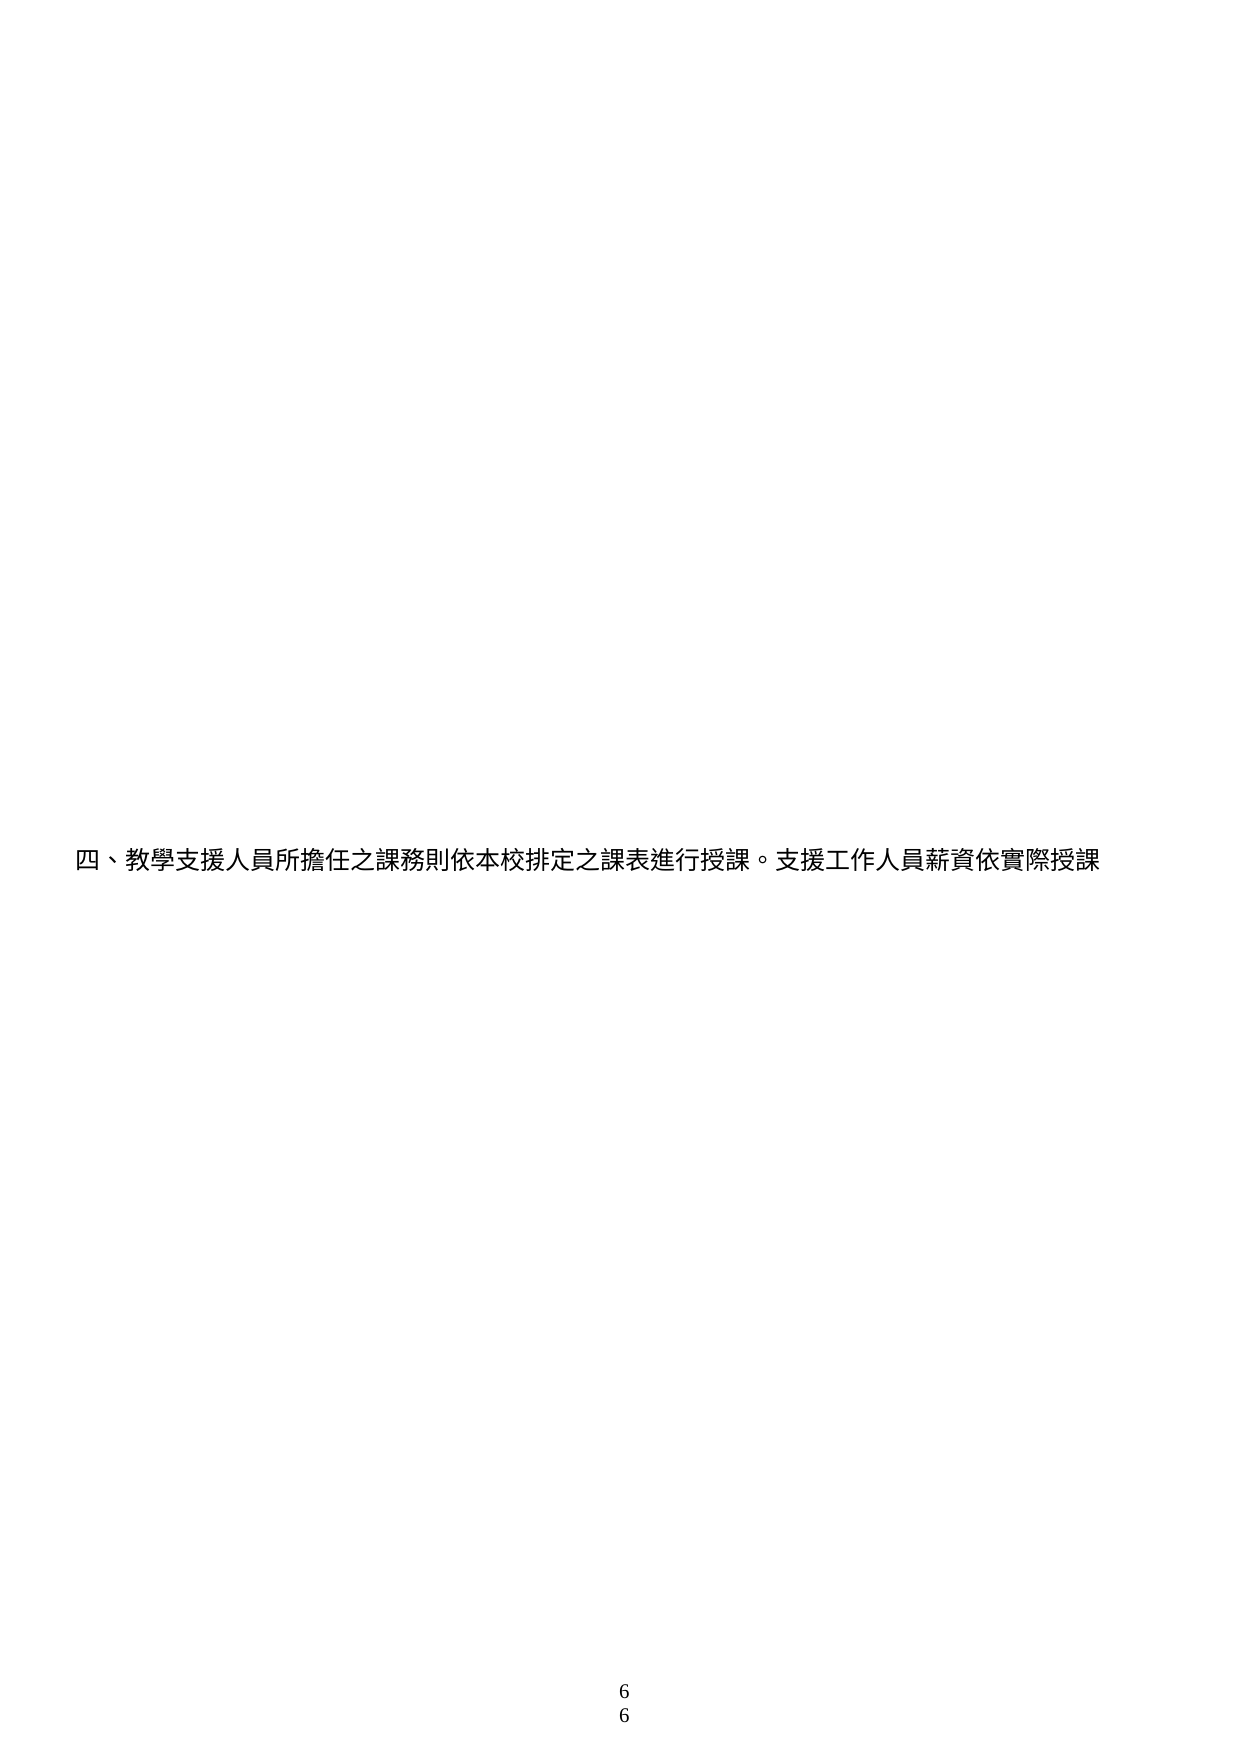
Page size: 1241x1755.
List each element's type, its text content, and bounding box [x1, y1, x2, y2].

text 四、教學支援人員所擔任之課務則依本校排定之課表進行授課。支援工作人員薪資依實際授課 [75, 841, 1165, 877]
